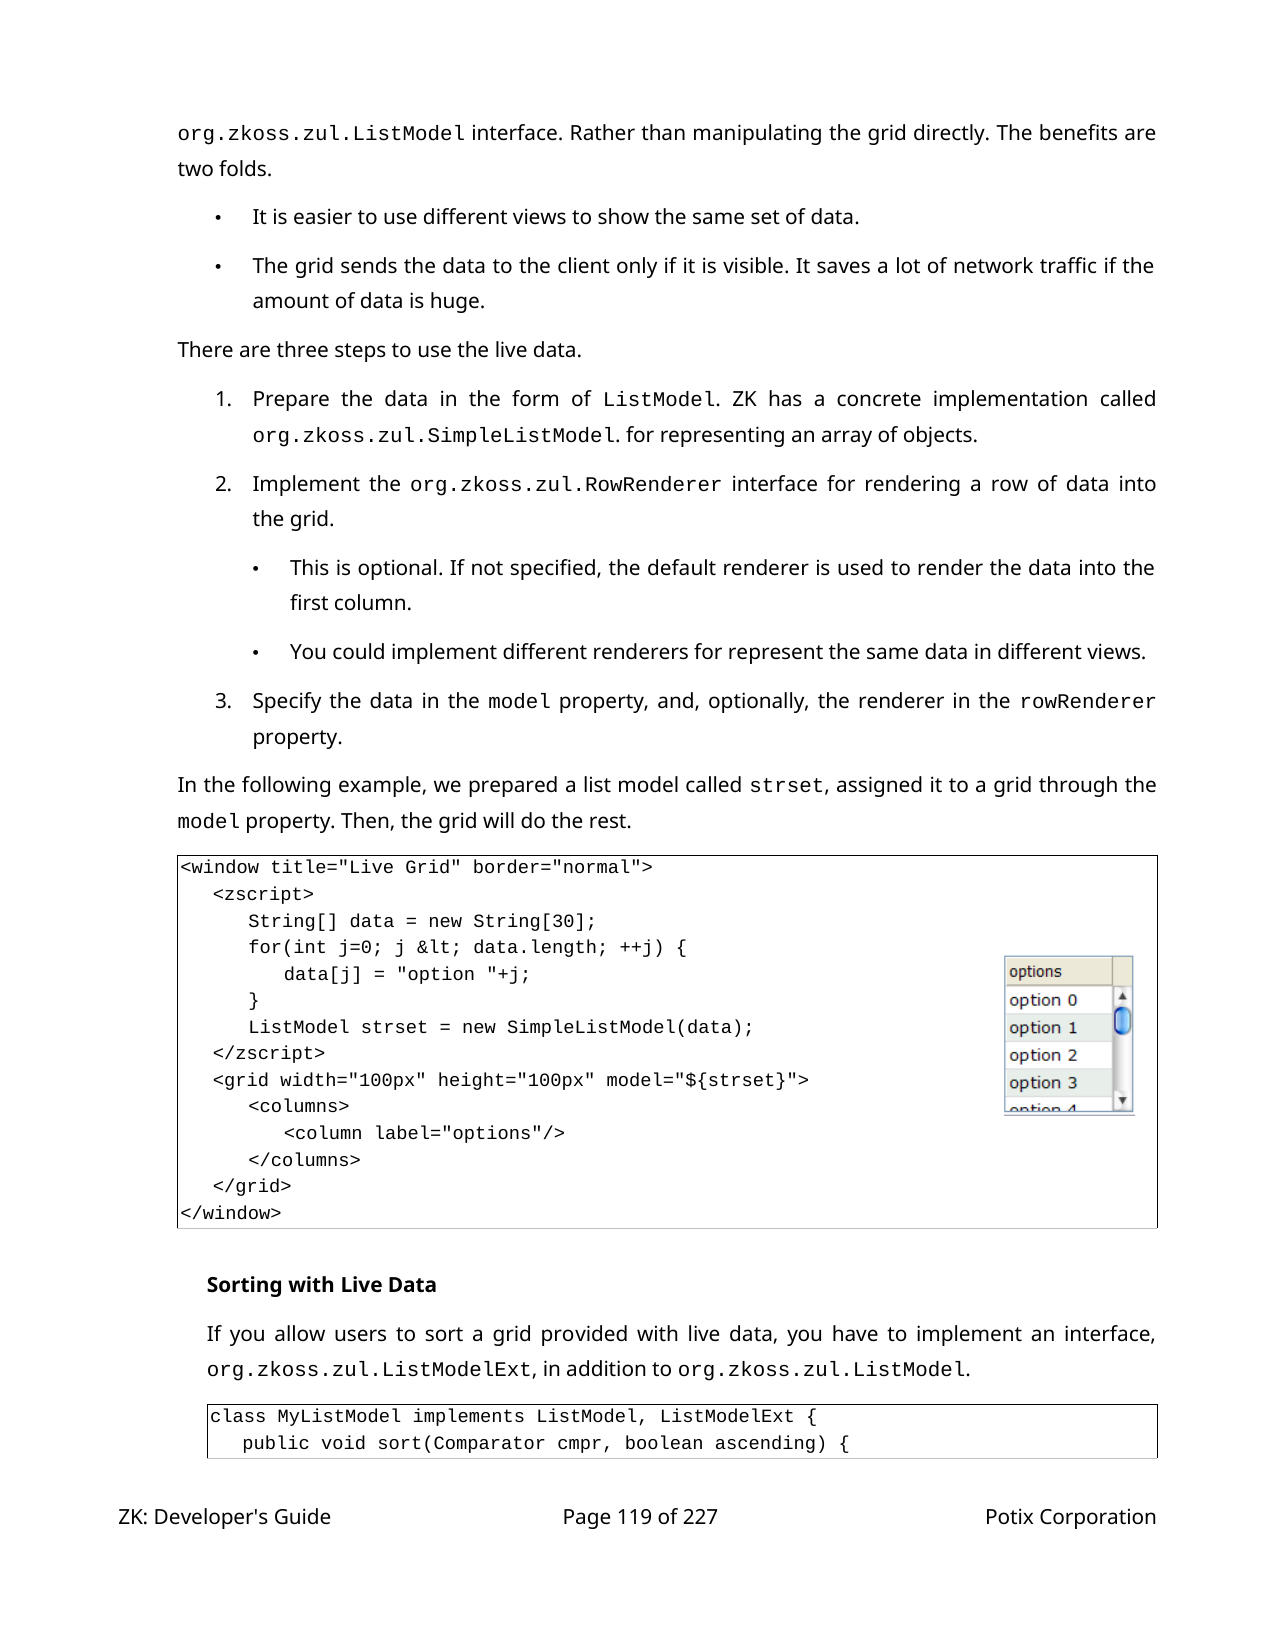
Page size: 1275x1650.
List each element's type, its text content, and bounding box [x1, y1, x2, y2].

text public void sort(Comparator cmpr, boolean ascending) { [208, 1431, 1157, 1458]
text In the following example, we prepared a list model called strset, assigned it to a grid through the model property. Then, the grid will do the rest. [177, 771, 1157, 835]
picture [1003, 952, 1135, 1116]
list You could implement different renderers for represent the same data in different views. [252, 637, 1157, 666]
list Specify the data in the model property, and, optionally, the renderer in the rowRenderer property. [215, 686, 1157, 750]
list Prepare the data in the form of ListModel. ZK has a concrete implementation called org.zkoss.zul.SimpleListModel. for representing an array of objects. [215, 384, 1157, 448]
list The grid sends the data to the client only if it is visible. It saves a lot of network traffic if the amount of data is huge. [215, 251, 1157, 315]
text If you allow users to sort a grid provided with live data, you have to implement an interface, org.zkoss.zul.ListModelExt, in addition to org.zkoss.zul.ListModel. [207, 1319, 1157, 1383]
text There are three steps to use the live data. [177, 335, 1157, 364]
list This is optional. If not specified, the default renderer is used to render the data into the first column. [252, 553, 1157, 617]
subtitle Sorting with Live Data [207, 1270, 1157, 1299]
list It is easier to use different views to show the same set of data. [215, 202, 1157, 231]
text org.zkoss.zul.ListModel interface. Rather than manipulating the grid directly. The benefits are two folds. [177, 118, 1157, 182]
text class MyListModel implements ListModel, ListModelExt { [208, 1405, 1157, 1428]
list Implement the org.zkoss.zul.RowRenderer interface for rendering a row of data into the grid. [215, 469, 1157, 533]
text <window title="Live Grid" border="normal"> <zscript> String[] data = new String[30]; for(int j=0; j &lt; data.length; ++j) { data[j] = "option "+j; } ListModel strset = new SimpleListModel(data); </zscript> <grid width="100px" height="100px" model="${strset}"> <columns> <column label="options"/> </columns> </grid> </window> [178, 856, 1157, 1228]
